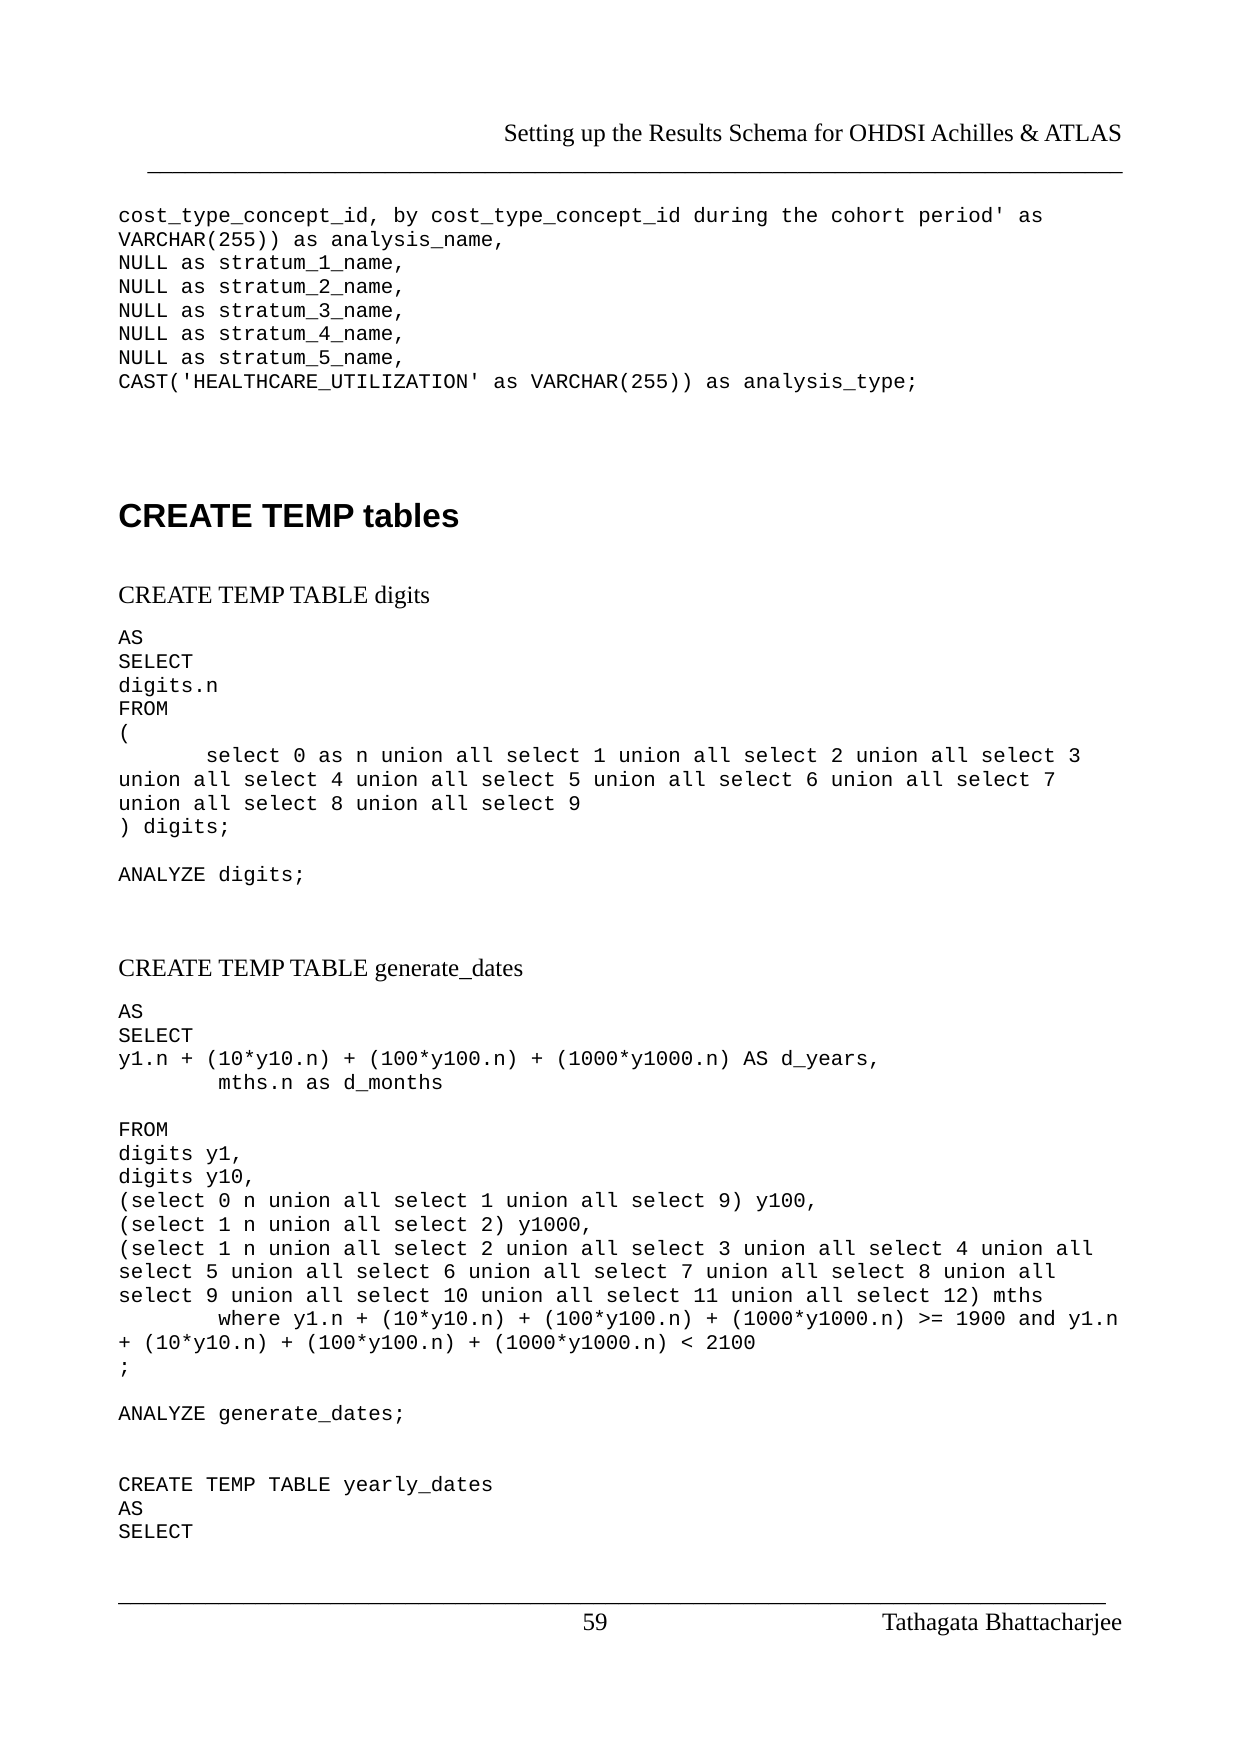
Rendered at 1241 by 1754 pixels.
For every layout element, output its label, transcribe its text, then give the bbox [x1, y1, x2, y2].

text digits y10, [118, 1167, 1122, 1190]
text (select 1 n union all select 2) y1000, [118, 1214, 1122, 1237]
text where y1.n + (10*y10.n) + (100*y100.n) + (1000*y1000.n) >= 1900 and y1.n + (10*y10.n) + (100*y100.n) + (1000*y1000.n) < 2100 [118, 1308, 1122, 1356]
text AS [118, 1498, 1122, 1522]
text AS [118, 627, 1122, 651]
text FROM [118, 698, 1122, 722]
text (select 0 n union all select 1 union all select 9) y100, [118, 1190, 1122, 1214]
text CREATE TEMP TABLE digits [118, 547, 1122, 608]
text CREATE TEMP TABLE generate_dates [118, 887, 1122, 982]
text (select 1 n union all select 2 union all select 3 union all select 4 union all select 5 union all select 6 union all select 7 union all select 8 union all select 9 union all select 10 union all select 11 union all select 12) mths [118, 1237, 1122, 1308]
text SELECT [118, 1522, 1122, 1545]
text digits.n [118, 674, 1122, 698]
text select 0 as n union all select 1 union all select 2 union all select 3 union all select 4 union all select 5 union all select 6 union all select 7 union all select 8 union all select 9 [118, 746, 1122, 816]
text ( [118, 722, 1122, 746]
text SELECT [118, 1025, 1122, 1048]
text NULL as stratum_4_name, [118, 323, 1122, 347]
subtitle CREATE TEMP tables [118, 496, 1122, 534]
text CREATE TEMP TABLE yearly_dates [118, 1474, 1122, 1498]
text AS [118, 1001, 1122, 1025]
text CAST('HEALTHCARE_UTILIZATION' as VARCHAR(255)) as analysis_type; [118, 371, 1122, 394]
text NULL as stratum_3_name, [118, 300, 1122, 323]
text ANALYZE generate_dates; [118, 1403, 1122, 1427]
text NULL as stratum_5_name, [118, 347, 1122, 371]
text mths.n as d_months [118, 1072, 1122, 1096]
text digits y1, [118, 1143, 1122, 1167]
text y1.n + (10*y10.n) + (100*y100.n) + (1000*y1000.n) AS d_years, [118, 1048, 1122, 1072]
text ANALYZE digits; [118, 864, 1122, 887]
text FROM [118, 1119, 1122, 1143]
text cost_type_concept_id, by cost_type_concept_id during the cohort period' as VARCHAR(255)) as analysis_name, [118, 205, 1122, 252]
text ) digits; [118, 816, 1122, 840]
text NULL as stratum_2_name, [118, 276, 1122, 300]
text NULL as stratum_1_name, [118, 252, 1122, 276]
text ; [118, 1356, 1122, 1379]
text SELECT [118, 651, 1122, 674]
